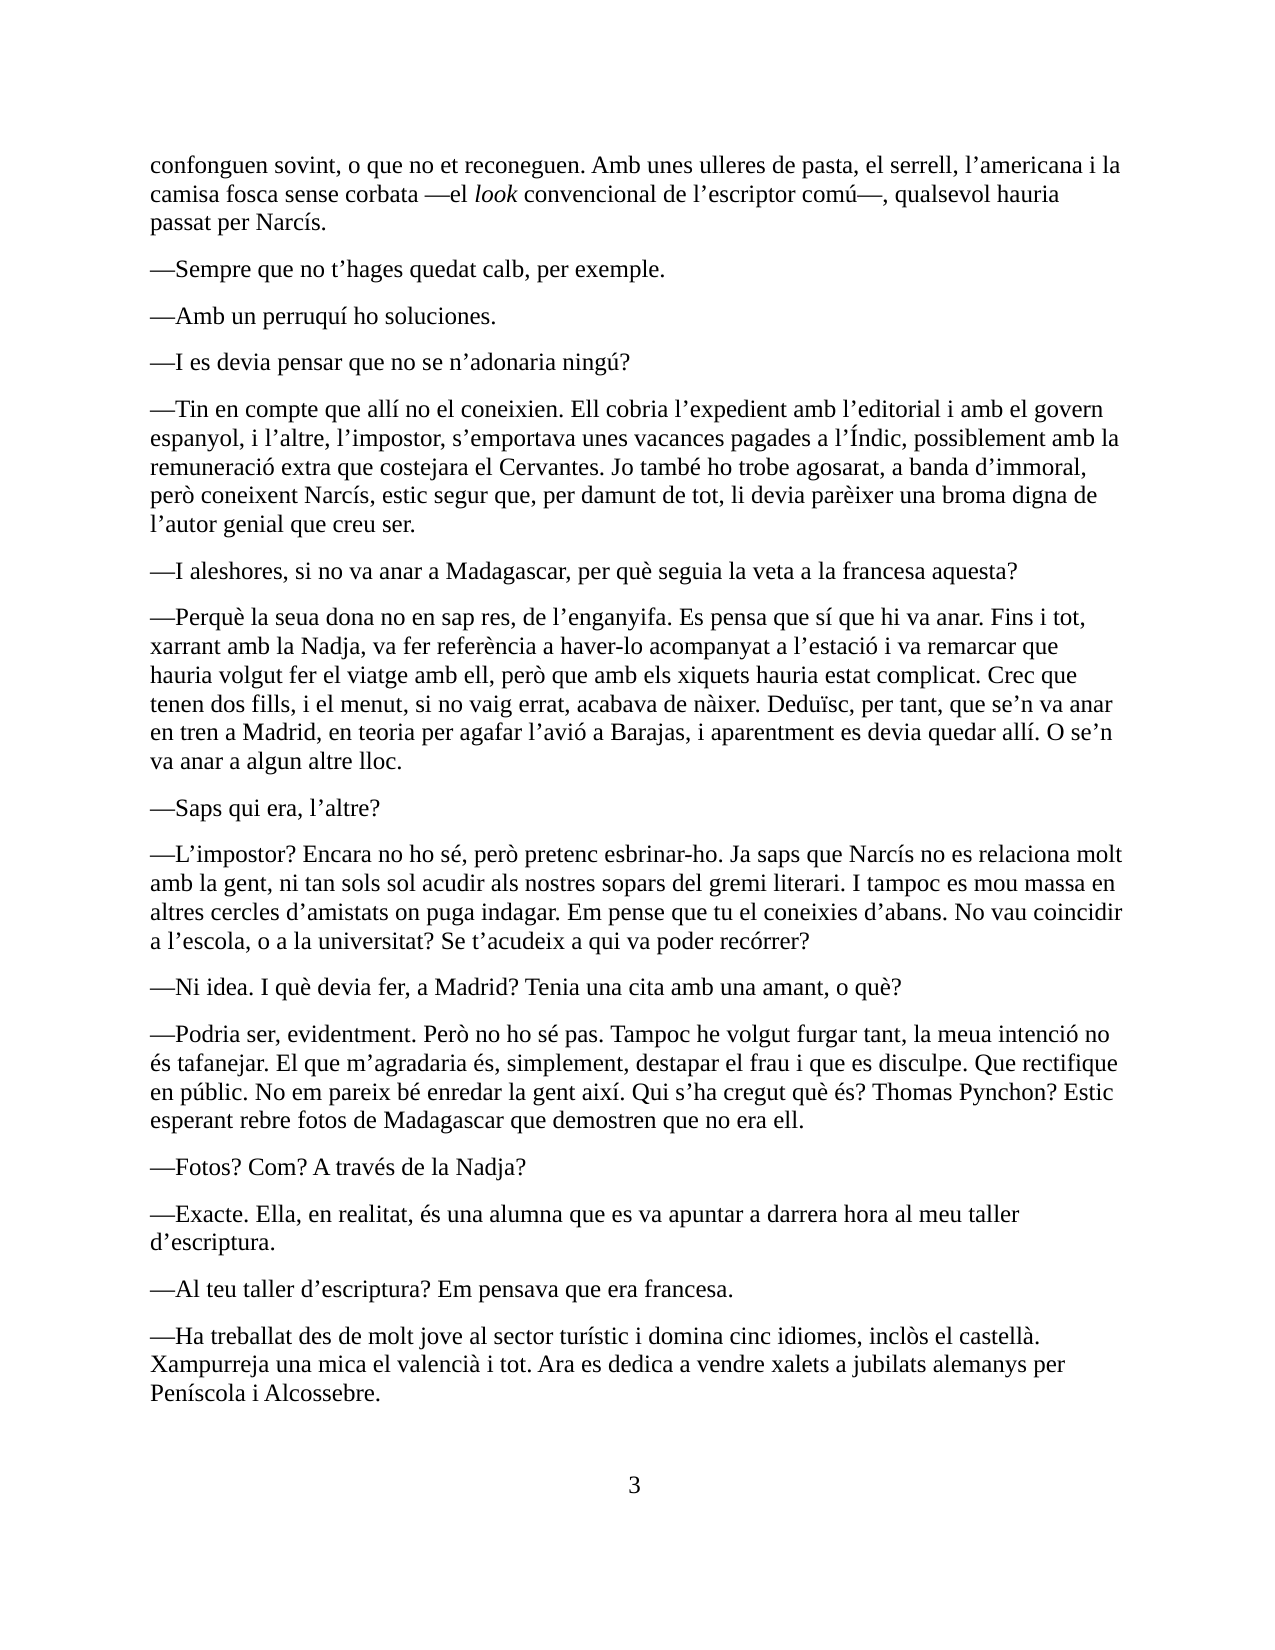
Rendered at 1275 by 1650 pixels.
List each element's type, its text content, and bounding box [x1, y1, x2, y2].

text —Tin en compte que allí no el coneixien. Ell cobria l’expedient amb l’editorial i amb el govern espanyol, i l’altre, l’impostor, s’emportava unes vacances pagades a l’Índic, possiblement amb la remuneració extra que costejara el Cervantes. Jo també ho trobe agosarat, a banda d’immoral, però coneixent Narcís, estic segur que, per damunt de tot, li devia parèixer una broma digna de l’autor genial que creu ser. [150, 394, 1125, 538]
text —Fotos? Com? A través de la Nadja? [150, 1152, 1125, 1181]
text confonguen sovint, o que no et reconeguen. Amb unes ulleres de pasta, el serrell, l’americana i la camisa fosca sense corbata —el look convencional de l’escriptor comú—, qualsevol hauria passat per Narcís. [150, 150, 1125, 236]
text —Ni idea. I què devia fer, a Madrid? Tenia una cita amb una amant, o què? [150, 972, 1125, 1001]
text —Sempre que no t’hages quedat calb, per exemple. [150, 254, 1125, 283]
text —Al teu taller d’escriptura? Em pensava que era francesa. [150, 1274, 1125, 1303]
text —L’impostor? Encara no ho sé, però pretenc esbrinar-ho. Ja saps que Narcís no es relaciona molt amb la gent, ni tan sols sol acudir als nostres sopars del gremi literari. I tampoc es mou massa en altres cercles d’amistats on puga indagar. Em pense que tu el coneixies d’abans. No vau coincidir a l’escola, o a la universitat? Se t’acudeix a qui va poder recórrer? [150, 839, 1125, 954]
text —Amb un perruquí ho soluciones. [150, 301, 1125, 329]
text —Perquè la seua dona no en sap res, de l’enganyifa. Es pensa que sí que hi va anar. Fins i tot, xarrant amb la Nadja, va fer referència a haver-lo acompanyat a l’estació i va remarcar que hauria volgut fer el viatge amb ell, però que amb els xiquets hauria estat complicat. Crec que tenen dos fills, i el menut, si no vaig errat, acabava de nàixer. Deduïsc, per tant, que se’n va anar en tren a Madrid, en teoria per agafar l’avió a Barajas, i aparentment es devia quedar allí. O se’n va anar a algun altre lloc. [150, 602, 1125, 775]
text —Ha treballat des de molt jove al sector turístic i domina cinc idiomes, inclòs el castellà. Xampurreja una mica el valencià i tot. Ara es dedica a vendre xalets a jubilats alemanys per Peníscola i Alcossebre. [150, 1321, 1125, 1407]
text —Saps qui era, l’altre? [150, 793, 1125, 822]
text —Podria ser, evidentment. Però no ho sé pas. Tampoc he volgut furgar tant, la meua intenció no és tafanejar. El que m’agradaria és, simplement, destapar el frau i que es disculpe. Que rectifique en públic. No em pareix bé enredar la gent així. Qui s’ha cregut què és? Thomas Pynchon? Estic esperant rebre fotos de Madagascar que demostren que no era ell. [150, 1019, 1125, 1134]
text —Exacte. Ella, en realitat, és una alumna que es va apuntar a darrera hora al meu taller d’escriptura. [150, 1199, 1125, 1256]
text —I es devia pensar que no se n’adonaria ningú? [150, 347, 1125, 376]
text —I aleshores, si no va anar a Madagascar, per què seguia la veta a la francesa aquesta? [150, 556, 1125, 584]
